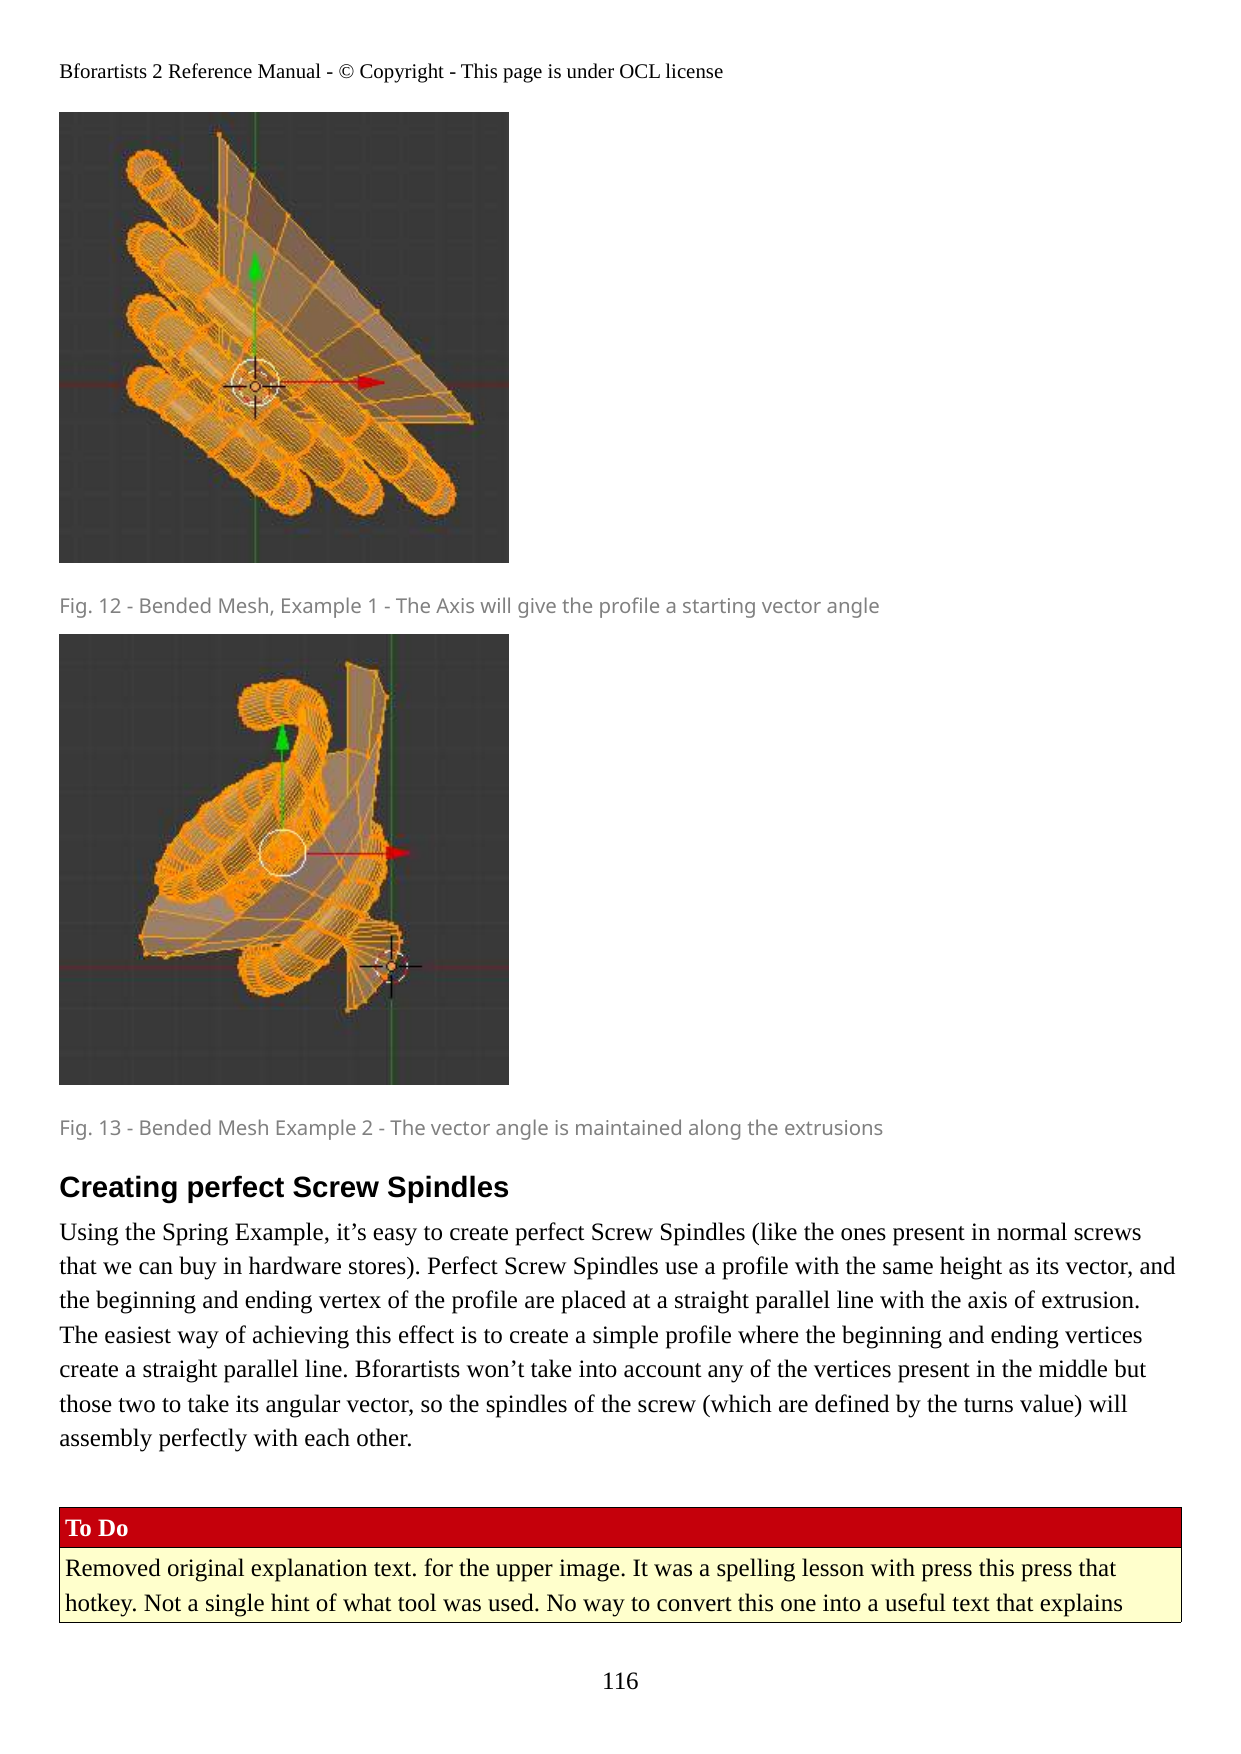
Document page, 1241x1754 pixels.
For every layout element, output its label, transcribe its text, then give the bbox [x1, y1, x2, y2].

picture [59, 112, 509, 563]
text Using the Spring Example, it’s easy to create perfect Screw Spindles (like the ones present in normal screws that we can buy in hardware stores). Perfect Screw Spindles use a profile with the same height as its vector, and the beginning and ending vertex of the profile are placed at a straight parallel line with the axis of extrusion. The easiest way of achieving this effect is to create a simple profile where the beginning and ending vertices create a straight parallel line. Bforartists won’t take into account any of the vertices present in the middle but those two to take its angular vector, so the spindles of the screw (which are defined by the turns value) will assembly perfectly with each other. [59, 1217, 1181, 1452]
text Fig. 12 - Bended Mesh, Example 1 - The Axis will give the profile a starting vector angle [59, 588, 1181, 619]
table_header To Do [60, 1508, 1181, 1547]
table_cell Removed original explanation text. for the upper image. It was a spelling lesson with press this press that hotkey. Not a single hint of what tool was used. No way to convert this one into a useful text that explains [60, 1548, 1181, 1622]
subtitle Creating perfect Screw Spindles [59, 1170, 1181, 1204]
picture [59, 634, 509, 1085]
text Fig. 13 - Bended Mesh Example 2 - The vector angle is maintained along the extrusions [59, 1110, 1181, 1141]
